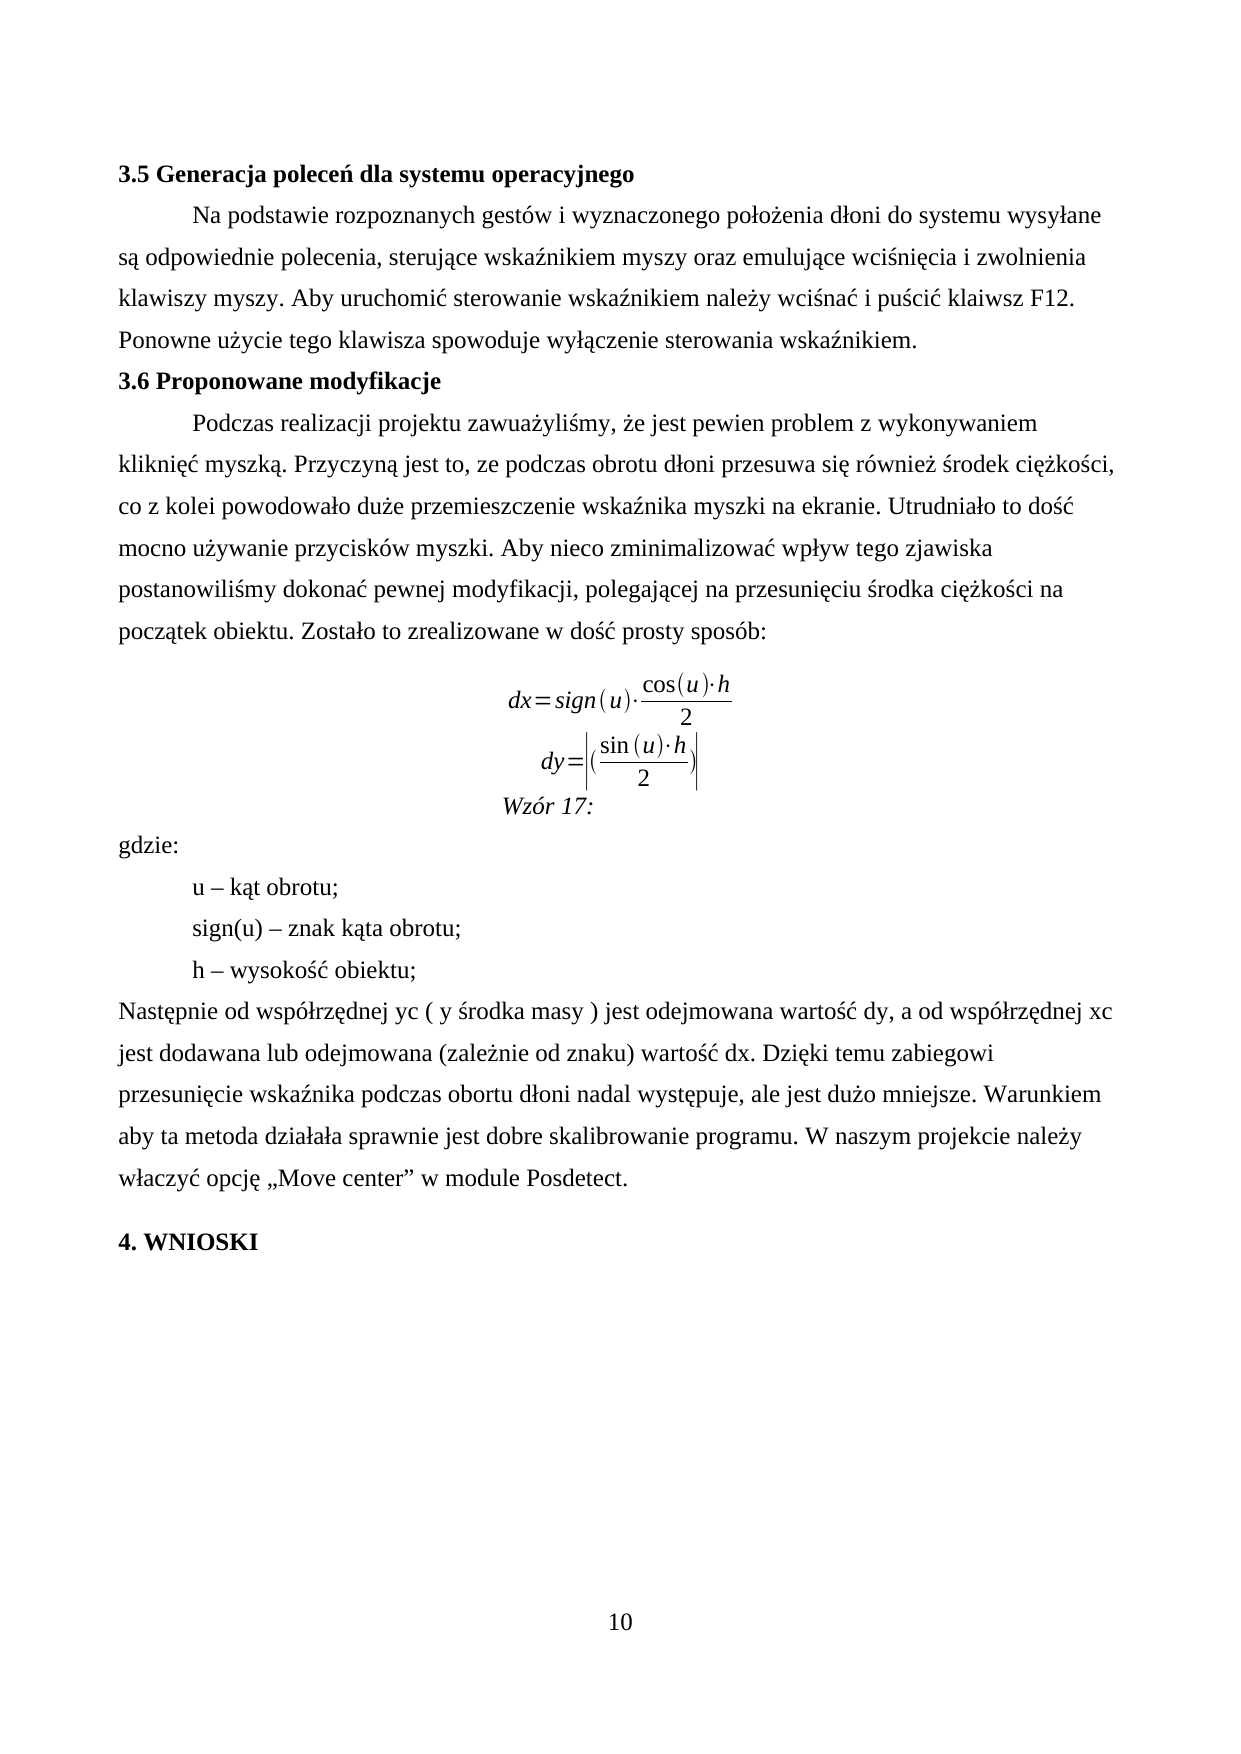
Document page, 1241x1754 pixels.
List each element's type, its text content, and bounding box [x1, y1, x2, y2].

text u – kąt obrotu; [118, 873, 1122, 901]
text 3.6 Proponowane modyfikacje [118, 367, 1122, 395]
text h – wysokość obiektu; [118, 956, 1122, 984]
text Następnie od współrzędnej yc ( y środka masy ) jest odejmowana wartość dy, a od współrzędnej xc jest dodawana lub odejmowana (zależnie od znaku) wartość dx. Dzięki temu zabiegowi przesunięcie wskaźnika podczas obortu dłoni nadal występuje, ale jest dużo mniejsze. Warunkiem aby ta metoda działała sprawnie jest dobre skalibrowanie programu. W naszym projekcie należy właczyć opcję „Move center” w module Posdetect. [118, 997, 1122, 1191]
text 4. WNIOSKI [118, 1228, 1122, 1256]
text Na podstawie rozpoznanych gestów i wyznaczonego położenia dłoni do systemu wysyłane są odpowiednie polecenia, sterujące wskaźnikiem myszy oraz emulujące wciśnięcia i zwolnienia klawiszy myszy. Aby uruchomić sterowanie wskaźnikiem należy wciśnać i puścić klaiwsz F12. Ponowne użycie tego klawisza spowoduje wyłączenie sterowania wskaźnikiem. [118, 201, 1122, 354]
text Podczas realizacji projektu zawuażyliśmy, że jest pewien problem z wykonywaniem kliknięć myszką. Przyczyną jest to, ze podczas obrotu dłoni przesuwa się również środek ciężkości, co z kolei powodowało duże przemieszczenie wskaźnika myszki na ekranie. Utrudniało to dość mocno używanie przycisków myszki. Aby nieco zminimalizować wpływ tego zjawiska postanowiliśmy dokonać pewnej modyfikacji, polegającej na przesunięciu środka ciężkości na początek obiektu. Zostało to zrealizowane w dość prosty sposób: [118, 409, 1122, 644]
text Wzór 17: [502, 671, 738, 820]
text gdzie: [118, 831, 1122, 859]
text 3.5 Generacja poleceń dla systemu operacyjnego [118, 160, 1122, 187]
text sign(u) – znak kąta obrotu; [118, 914, 1122, 942]
